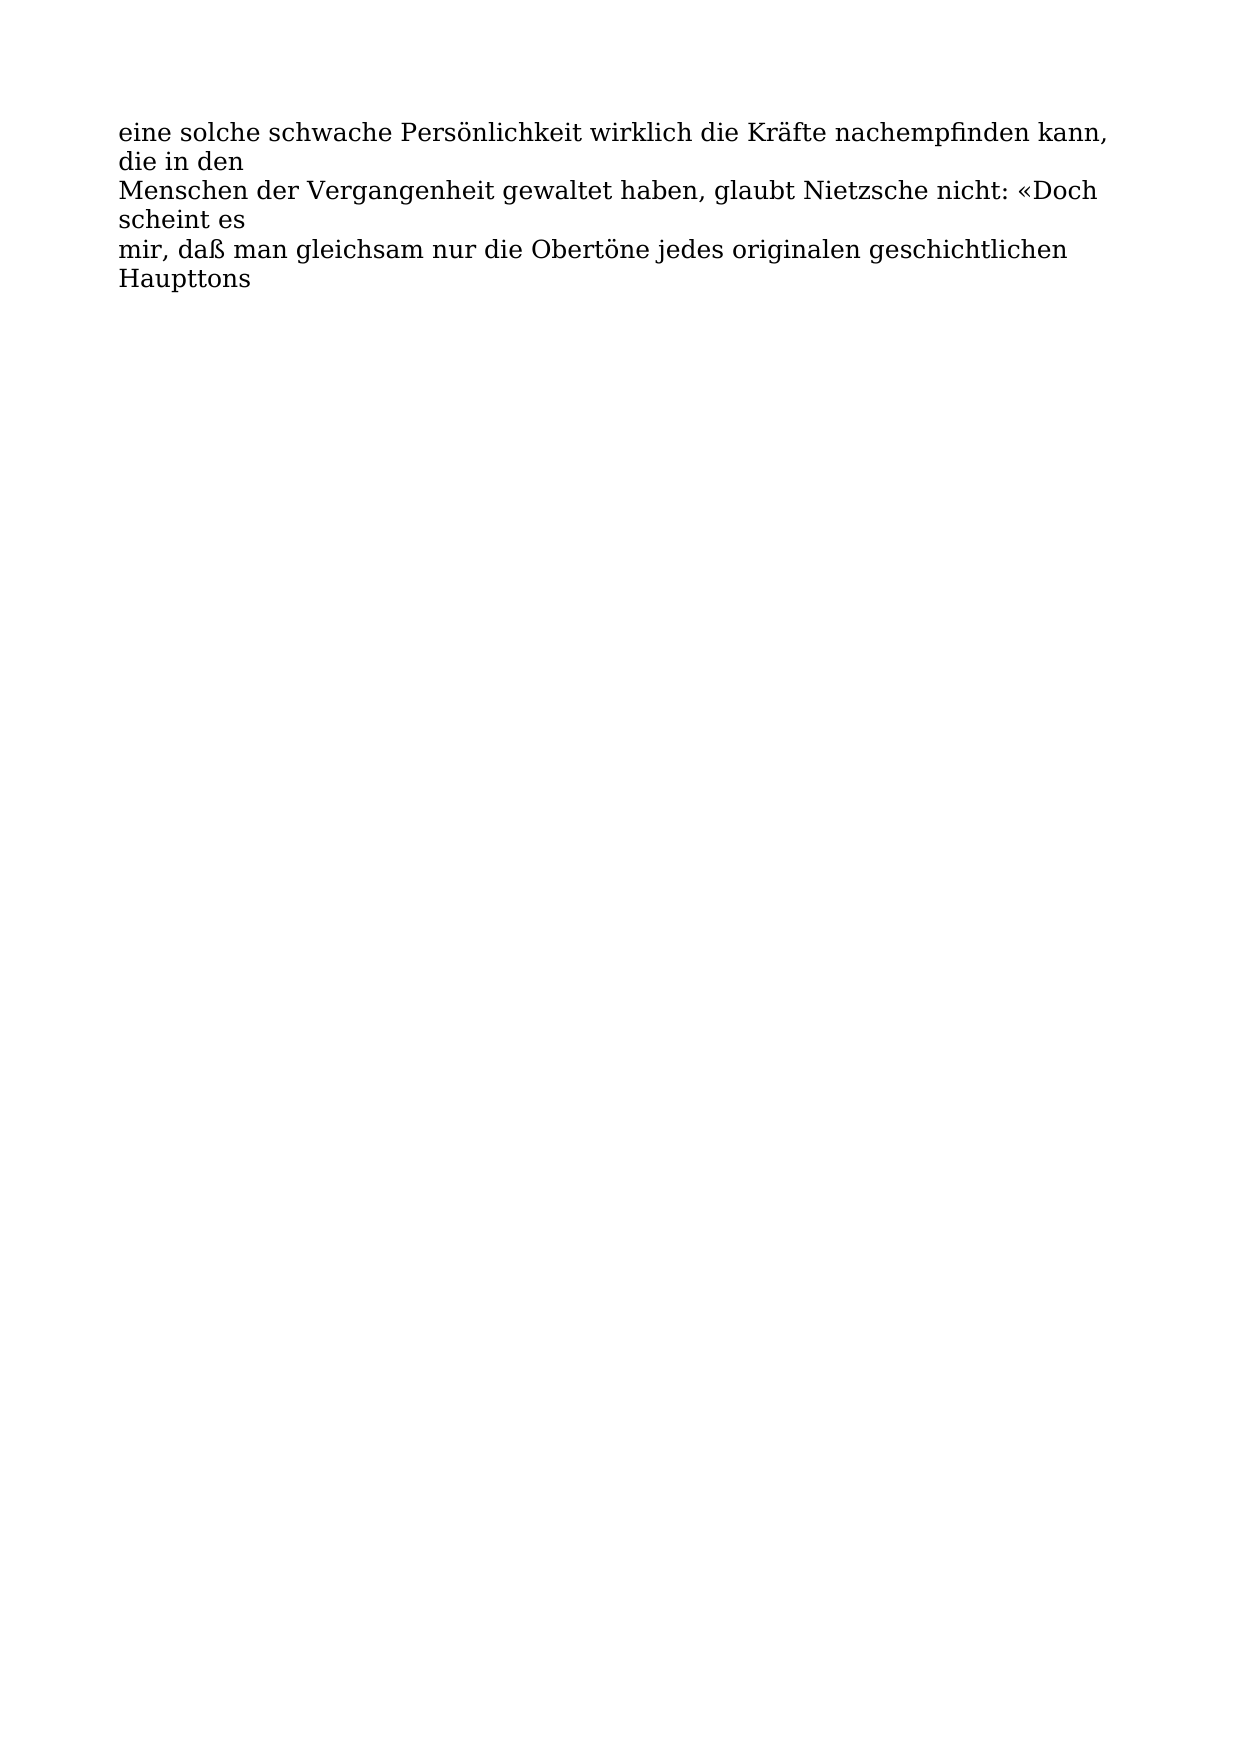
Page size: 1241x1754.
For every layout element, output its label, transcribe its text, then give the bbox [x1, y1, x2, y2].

text mir, daß man gleichsam nur die Obertöne jedes originalen geschichtlichen Haupttons [118, 235, 1122, 293]
text Menschen der Vergangenheit gewaltet haben, glaubt Nietzsche nicht: «Doch scheint es [118, 176, 1122, 235]
text eine solche schwache Persönlichkeit wirklich die Kräfte nachempfinden kann, die in den [118, 118, 1122, 176]
